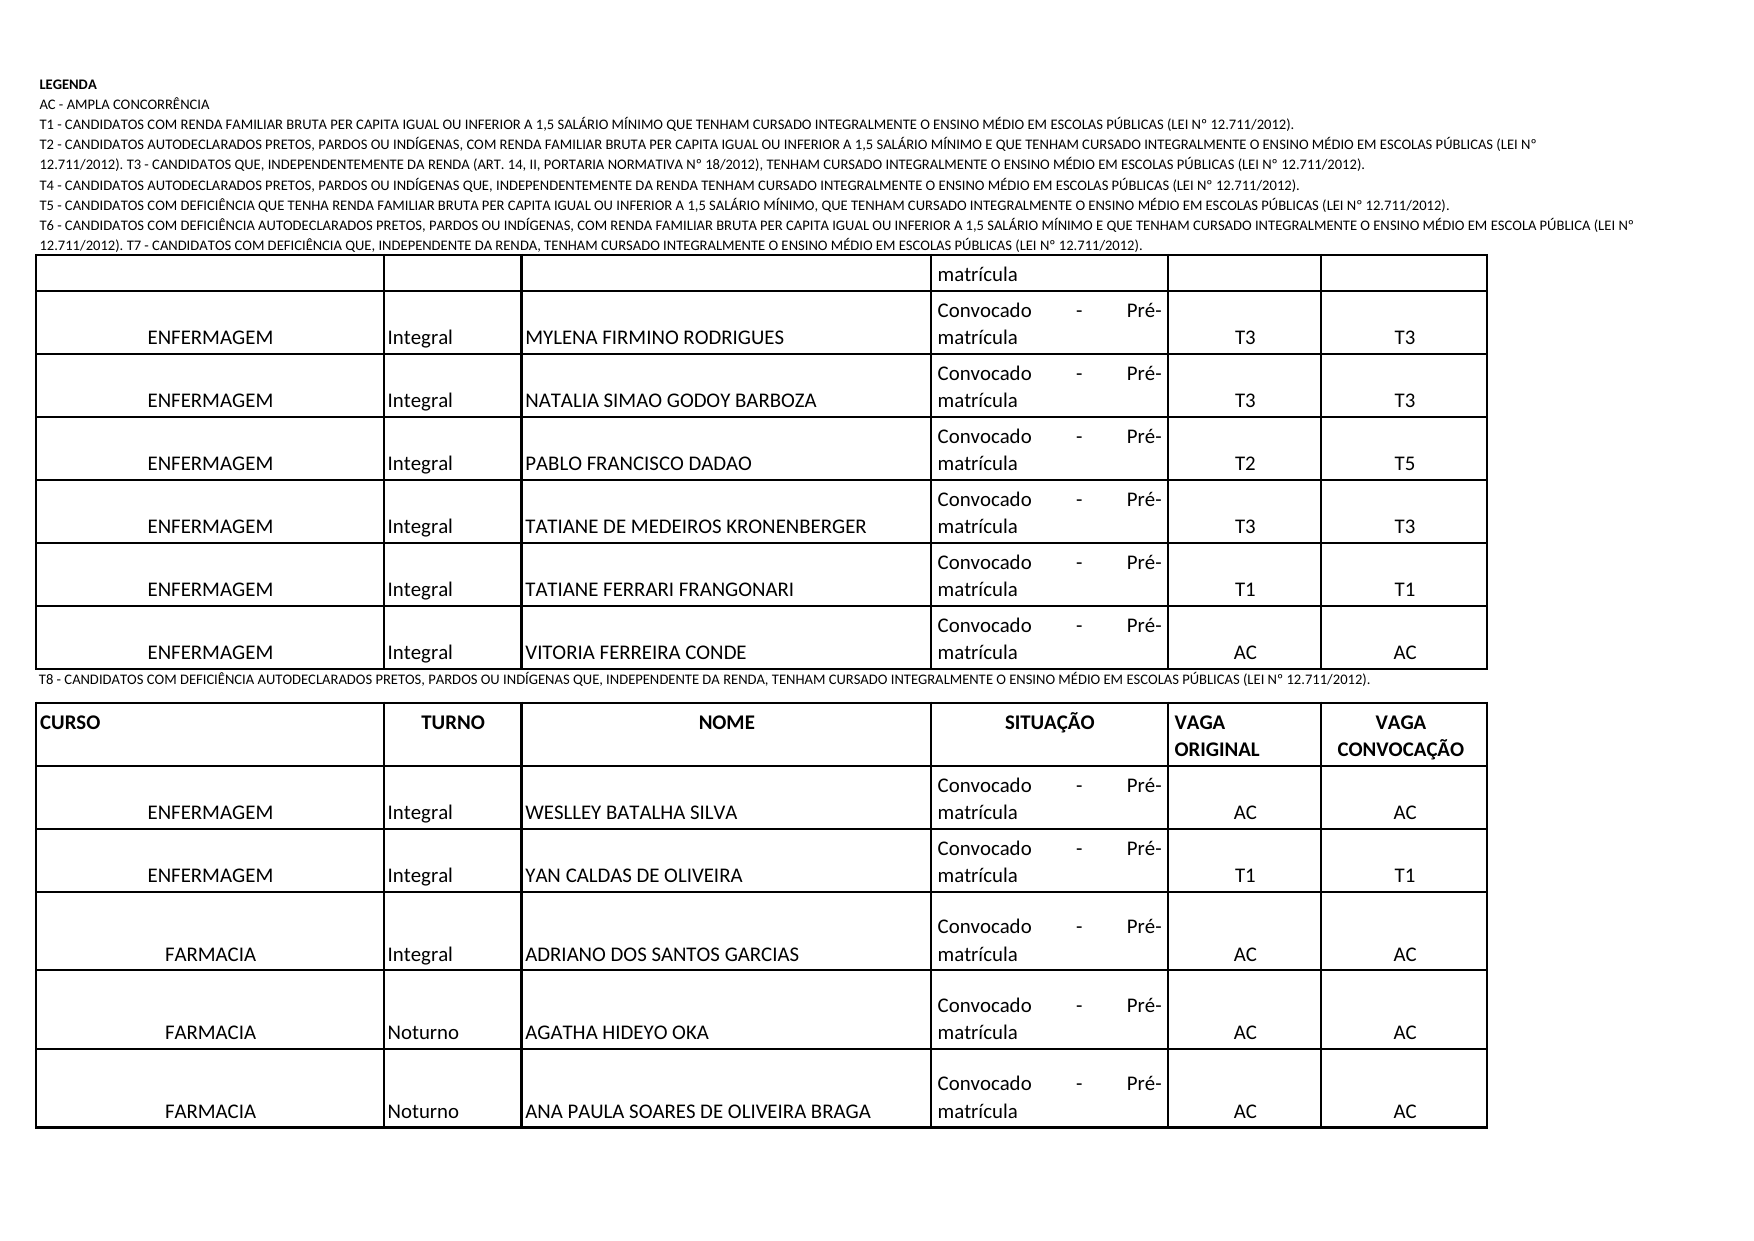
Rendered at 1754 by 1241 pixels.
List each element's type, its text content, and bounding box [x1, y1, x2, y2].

table_cell [37, 607, 147, 668]
table_cell AC [1169, 893, 1320, 969]
table_header SITUAÇÃO [932, 704, 1167, 765]
table_cell AC [1322, 1050, 1486, 1126]
table_cell Integral [385, 355, 520, 416]
table_header [148, 704, 383, 765]
table_cell [1169, 256, 1320, 290]
table_cell T3 [1169, 292, 1320, 353]
table_cell T2 [1169, 418, 1320, 479]
table_cell ADRIANO DOS SANTOS GARCIAS [523, 893, 930, 969]
table_cell [148, 256, 383, 290]
table_cell T3 [1322, 481, 1486, 542]
table_cell T3 [1169, 355, 1320, 416]
table_cell [37, 256, 147, 290]
table_cell [37, 767, 147, 828]
table_cell Integral [385, 292, 520, 353]
table_cell [523, 256, 930, 290]
table_header VAGA ORIGINAL [1169, 704, 1320, 765]
table_cell Convocado - Pré-matrícula [932, 971, 1167, 1048]
table_cell ENFERMAGEM [148, 607, 383, 668]
table_cell AC [1322, 893, 1486, 969]
table_cell AC [1169, 607, 1320, 668]
table_cell T1 [1322, 544, 1486, 605]
text T8 - CANDIDATOS COM DEFICIÊNCIA AUTODECLARADOS PRETOS, PARDOS OU INDÍGENAS QUE, INDEPENDENTE DA RENDA, TENHAM CURSADO INTEGRALMENTE O ENSINO MÉDIO EM ESCOLAS PÚBLICAS (LEI Nº 12.711/2012). [39, 670, 1688, 688]
table_cell FARMACIA [148, 971, 383, 1048]
table_cell AC [1169, 971, 1320, 1048]
table_cell ENFERMAGEM [148, 355, 383, 416]
table_cell ENFERMAGEM [148, 418, 383, 479]
table_cell [37, 544, 147, 605]
table_cell ANA PAULA SOARES DE OLIVEIRA BRAGA [523, 1050, 930, 1126]
table_cell TATIANE FERRARI FRANGONARI [523, 544, 930, 605]
table_cell matrícula [932, 256, 1167, 290]
table_cell [37, 481, 147, 542]
table_cell Integral [385, 481, 520, 542]
table_cell Convocado - Pré-matrícula [932, 544, 1167, 605]
table_cell Integral [385, 767, 520, 828]
table_cell FARMACIA [148, 1050, 383, 1126]
table_cell MYLENA FIRMINO RODRIGUES [523, 292, 930, 353]
table_cell ENFERMAGEM [148, 292, 383, 353]
table_cell AC [1169, 767, 1320, 828]
table_cell AC [1322, 767, 1486, 828]
table_cell FARMACIA [148, 893, 383, 969]
table_cell [1322, 256, 1486, 290]
table_cell Integral [385, 893, 520, 969]
table_cell Noturno [385, 1050, 520, 1126]
table_cell WESLLEY BATALHA SILVA [523, 767, 930, 828]
table_cell TATIANE DE MEDEIROS KRONENBERGER [523, 481, 930, 542]
table_cell T1 [1322, 830, 1486, 891]
table_header TURNO [385, 704, 520, 765]
table_cell Noturno [385, 971, 520, 1048]
table_cell ENFERMAGEM [148, 481, 383, 542]
table_cell Convocado - Pré-matrícula [932, 607, 1167, 668]
table_cell AC [1169, 1050, 1320, 1126]
table_cell [37, 292, 147, 353]
table_cell ENFERMAGEM [148, 830, 383, 891]
table_cell [37, 971, 147, 1048]
table_cell Convocado - Pré-matrícula [932, 893, 1167, 969]
table_header VAGA CONVOCAÇÃO [1322, 704, 1486, 765]
table_cell AGATHA HIDEYO OKA [523, 971, 930, 1048]
table_cell [37, 1050, 147, 1126]
table_cell VITORIA FERREIRA CONDE [523, 607, 930, 668]
table_cell AC [1322, 607, 1486, 668]
table_cell AC [1322, 971, 1486, 1048]
table_cell [37, 830, 147, 891]
table_cell Convocado - Pré-matrícula [932, 355, 1167, 416]
table_cell YAN CALDAS DE OLIVEIRA [523, 830, 930, 891]
table_cell Integral [385, 418, 520, 479]
table_cell Convocado - Pré-matrícula [932, 481, 1167, 542]
table_cell Integral [385, 607, 520, 668]
table_cell ENFERMAGEM [148, 767, 383, 828]
table_cell T5 [1322, 418, 1486, 479]
table_cell Convocado - Pré-matrícula [932, 1050, 1167, 1126]
table_header CURSO [37, 704, 147, 765]
table_cell T1 [1169, 544, 1320, 605]
table_cell Convocado - Pré-matrícula [932, 767, 1167, 828]
table_cell ENFERMAGEM [148, 544, 383, 605]
table_cell [37, 418, 147, 479]
table_cell NATALIA SIMAO GODOY BARBOZA [523, 355, 930, 416]
table_cell T3 [1322, 292, 1486, 353]
table_cell Convocado - Pré-matrícula [932, 292, 1167, 353]
table_cell Integral [385, 544, 520, 605]
table_cell PABLO FRANCISCO DADAO [523, 418, 930, 479]
table_cell [37, 893, 147, 969]
table_header NOME [523, 704, 930, 765]
table_cell T3 [1322, 355, 1486, 416]
table_cell [385, 256, 520, 290]
table_cell Convocado - Pré-matrícula [932, 830, 1167, 891]
table_cell T1 [1169, 830, 1320, 891]
table_cell Integral [385, 830, 520, 891]
table_cell T3 [1169, 481, 1320, 542]
table_cell Convocado - Pré-matrícula [932, 418, 1167, 479]
table_cell [37, 355, 147, 416]
